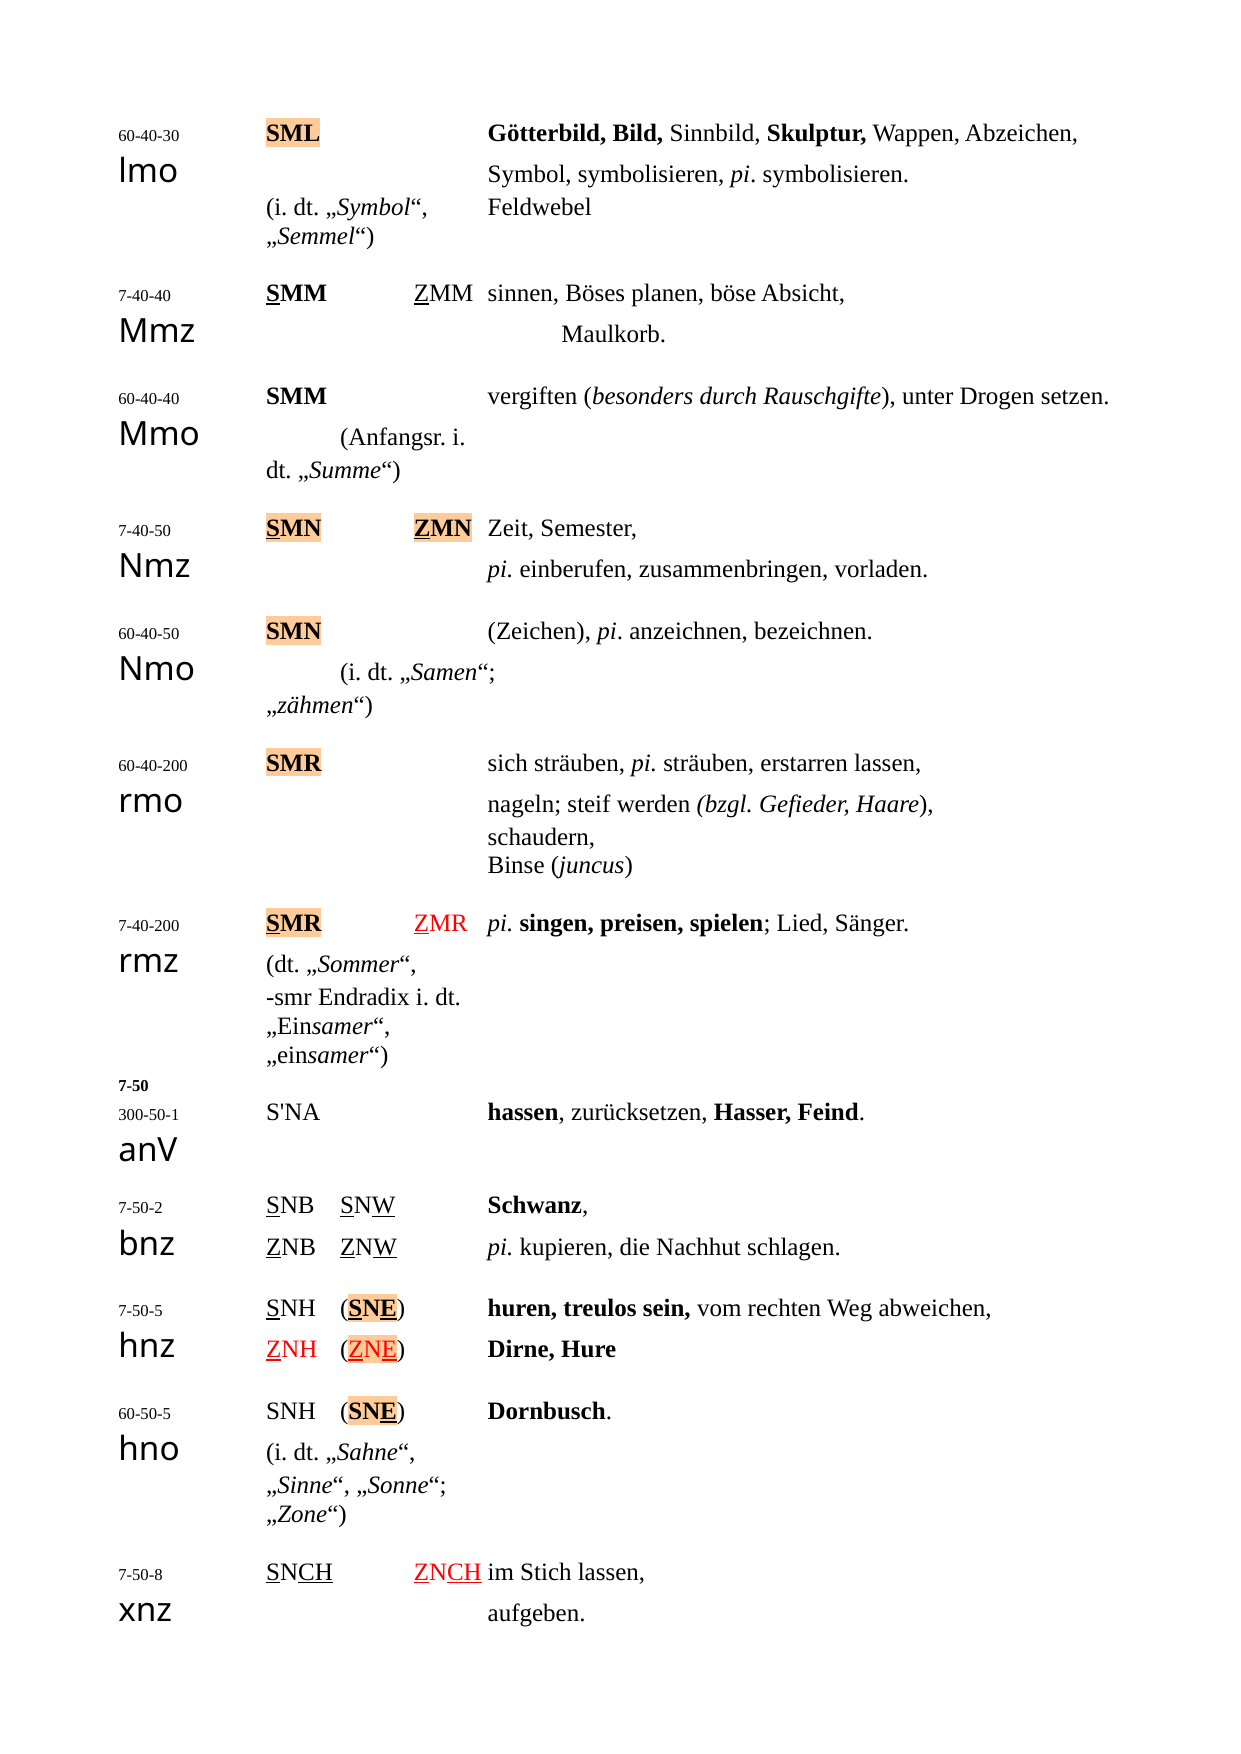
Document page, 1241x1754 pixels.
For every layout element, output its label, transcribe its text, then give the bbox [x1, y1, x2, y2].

text „Einsamer“, [118, 1011, 1122, 1040]
text rmo nageln; steif werden (bzgl. Gefieder, Haare), [118, 776, 1122, 822]
text „Semmel“) [118, 221, 1122, 250]
text 7-40-50 SMN ZMN Zeit, Semester, [118, 484, 1122, 542]
text 7-50-5 SNH (SNE) huren, treulos sein, vom rechten Weg abweichen, [118, 1293, 1122, 1322]
text -smr Endradix i. dt. [118, 982, 1122, 1011]
text 60-40-200 SMR sich sträuben, pi. sträuben, erstarren lassen, [118, 719, 1122, 776]
text 7-40-40 SMM ZMM sinnen, Böses planen, böse Absicht, [118, 250, 1122, 307]
text Nmz pi. einberufen, zusammenbringen, vorladen. [118, 542, 1122, 616]
text „Zone“) [118, 1499, 1122, 1528]
text „einsamer“) 7-50 300-50-1 S'NA hassen, zurücksetzen, Hasser, Feind. anV [118, 1040, 1122, 1171]
text 60-40-50 SMN (Zeichen), pi. anzeichnen, bezeichnen. [118, 616, 1122, 645]
text dt. „Summe“) [118, 456, 1122, 484]
text 60-40-40 SMM vergiften (besonders durch Rauschgifte), unter Drogen setzen. [118, 381, 1122, 410]
text „zähmen“) [118, 690, 1122, 719]
text xnz aufgeben. [118, 1586, 1122, 1631]
text schaudern, [118, 822, 1122, 851]
text (i. dt. „Symbol“, Feldwebel [118, 192, 1122, 221]
text 7-50-2 SNB SNW Schwanz, bnz ZNB ZNW pi. kupieren, die Nachhut schlagen. [118, 1191, 1122, 1265]
text Binse (juncus) [118, 851, 1122, 879]
text Nmo (i. dt. „Samen“; [118, 645, 1122, 690]
text hnz ZNH (ZNE) Dirne, Hure [118, 1322, 1122, 1368]
text 7-40-200 SMR ZMR pi. singen, preisen, spielen; Lied, Sänger. rmz (dt. „Sommer“, [118, 879, 1122, 982]
text Mmo (Anfangsr. i. [118, 410, 1122, 456]
text 60-40-30 SML Götterbild, Bild, Sinnbild, Skulptur, Wappen, Abzeichen, lmo Symbol, symbolisieren, pi. symbolisieren. [118, 118, 1122, 192]
text 60-50-5 SNH (SNE) Dornbusch. [118, 1368, 1122, 1425]
text 7-50-8 SNCH ZNCH im Stich lassen, [118, 1528, 1122, 1586]
text hno (i. dt. „Sahne“, [118, 1425, 1122, 1471]
text „Sinne“, „Sonne“; [118, 1471, 1122, 1499]
text Mmz Maulkorb. [118, 307, 1122, 353]
